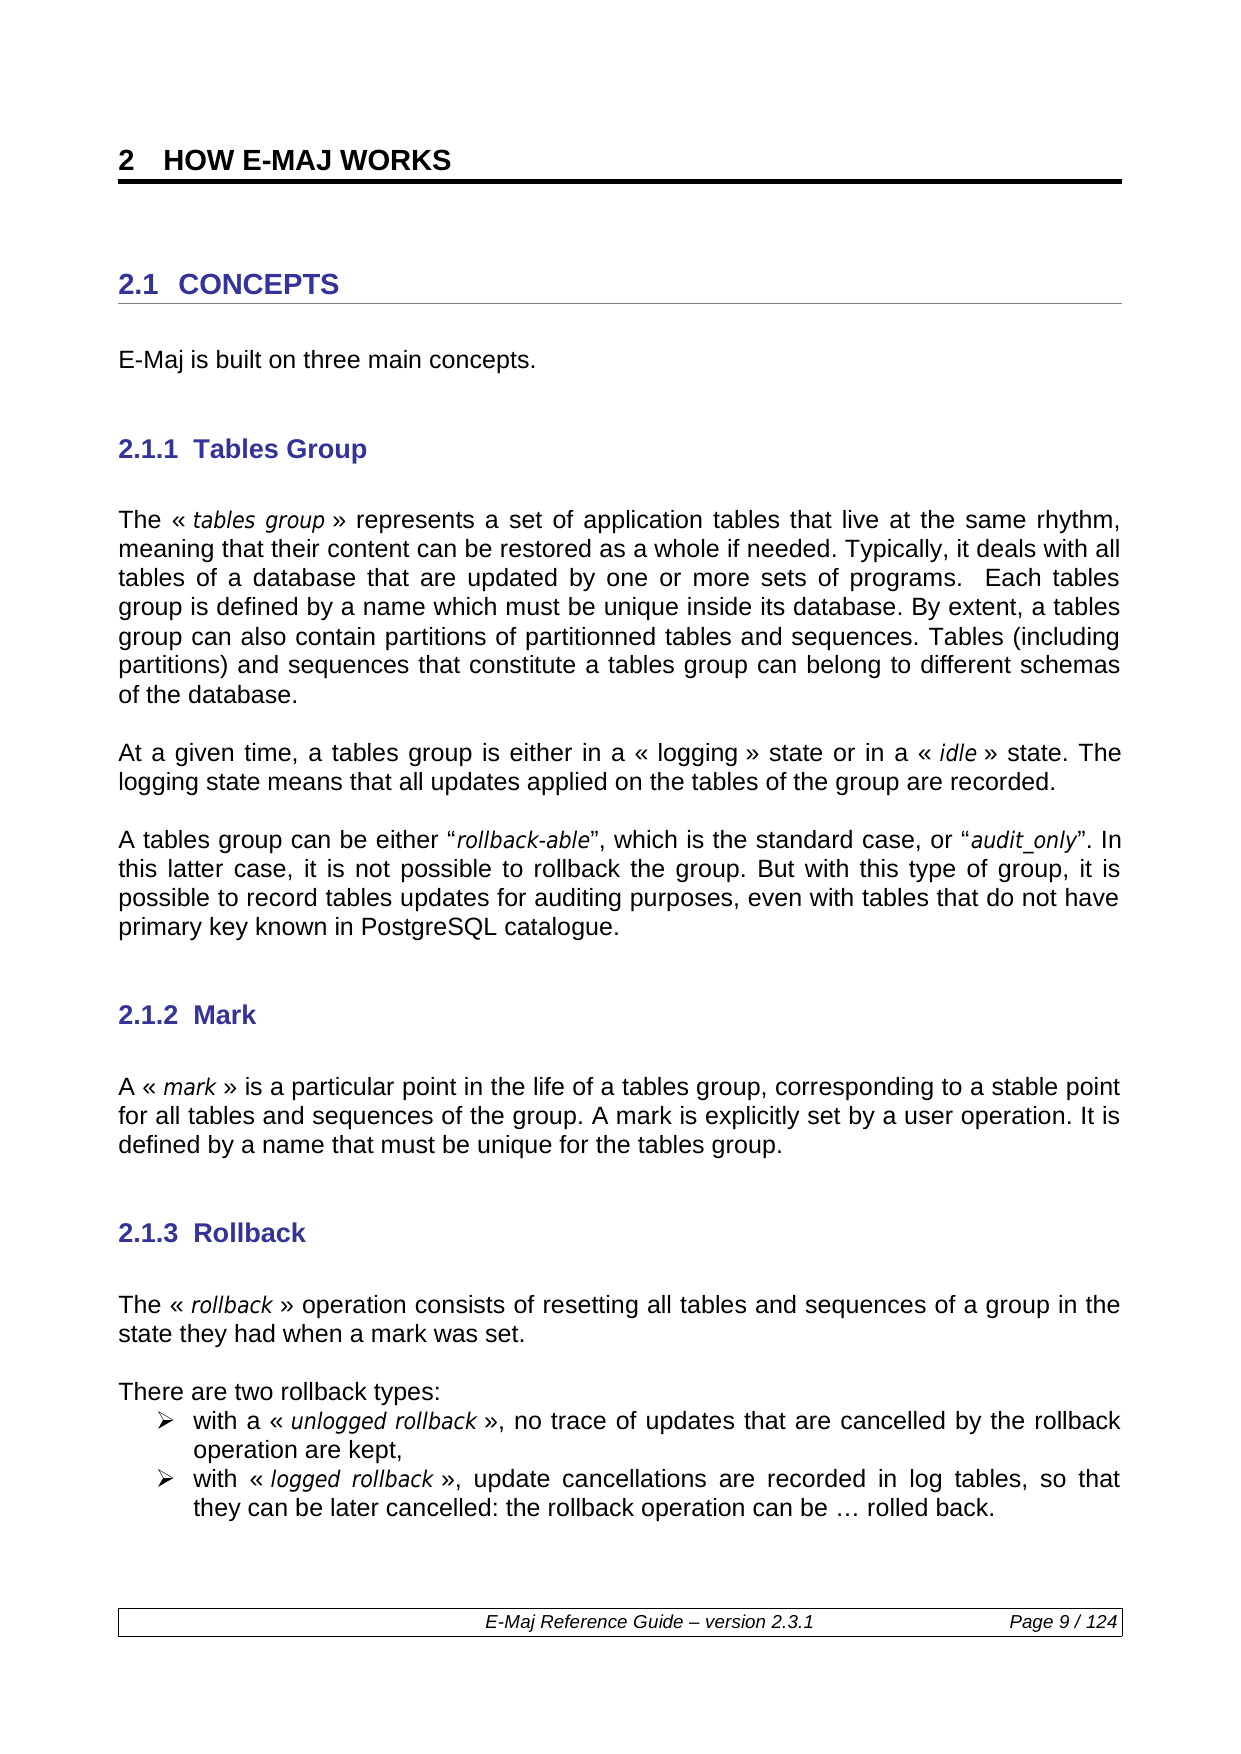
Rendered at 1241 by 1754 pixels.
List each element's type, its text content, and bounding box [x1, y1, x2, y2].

text A « mark » is a particular point in the life of a tables group, corresponding to a stable point for all tables and sequences of the group. A mark is explicitly set by a user operation. It is defined by a name that must be unique for the tables group. [118, 1072, 1122, 1159]
text At a given time, a tables group is either in a « logging » state or in a « idle » state. The logging state means that all updates applied on the tables of the group are recorded. [118, 738, 1122, 796]
subtitle Concepts [118, 267, 1122, 303]
text The « tables group » represents a set of application tables that live at the same rhythm, meaning that their content can be restored as a whole if needed. Typically, it deals with all tables of a database that are updated by one or more sets of programs. Each tables group is defined by a name which must be unique inside its database. By extent, a tables group can also contain partitions of partitionned tables and sequences. Tables (including partitions) and sequences that constitute a tables group can belong to different schemas of the database. [118, 505, 1122, 708]
list with « logged rollback », update cancellations are recorded in log tables, so that they can be later cancelled: the rollback operation can be … rolled back. [156, 1464, 1122, 1522]
subtitle Mark [118, 999, 1122, 1030]
subtitle Rollback [118, 1217, 1122, 1248]
text E-Maj is built on three main concepts. [118, 345, 1122, 374]
text There are two rollback types: [118, 1377, 1122, 1406]
text A tables group can be either “rollback-able”, which is the standard case, or “audit_only”. In this latter case, it is not possible to rollback the group. But with this type of group, it is possible to record tables updates for auditing purposes, even with tables that do not have primary key known in PostgreSQL catalogue. [118, 825, 1122, 941]
subtitle How E-Maj works [118, 143, 1122, 179]
subtitle Tables Group [118, 432, 1122, 463]
text The « rollback » operation consists of resetting all tables and sequences of a group in the state they had when a mark was set. [118, 1290, 1122, 1348]
list with a « unlogged rollback », no trace of updates that are cancelled by the rollback operation are kept, [156, 1406, 1122, 1464]
